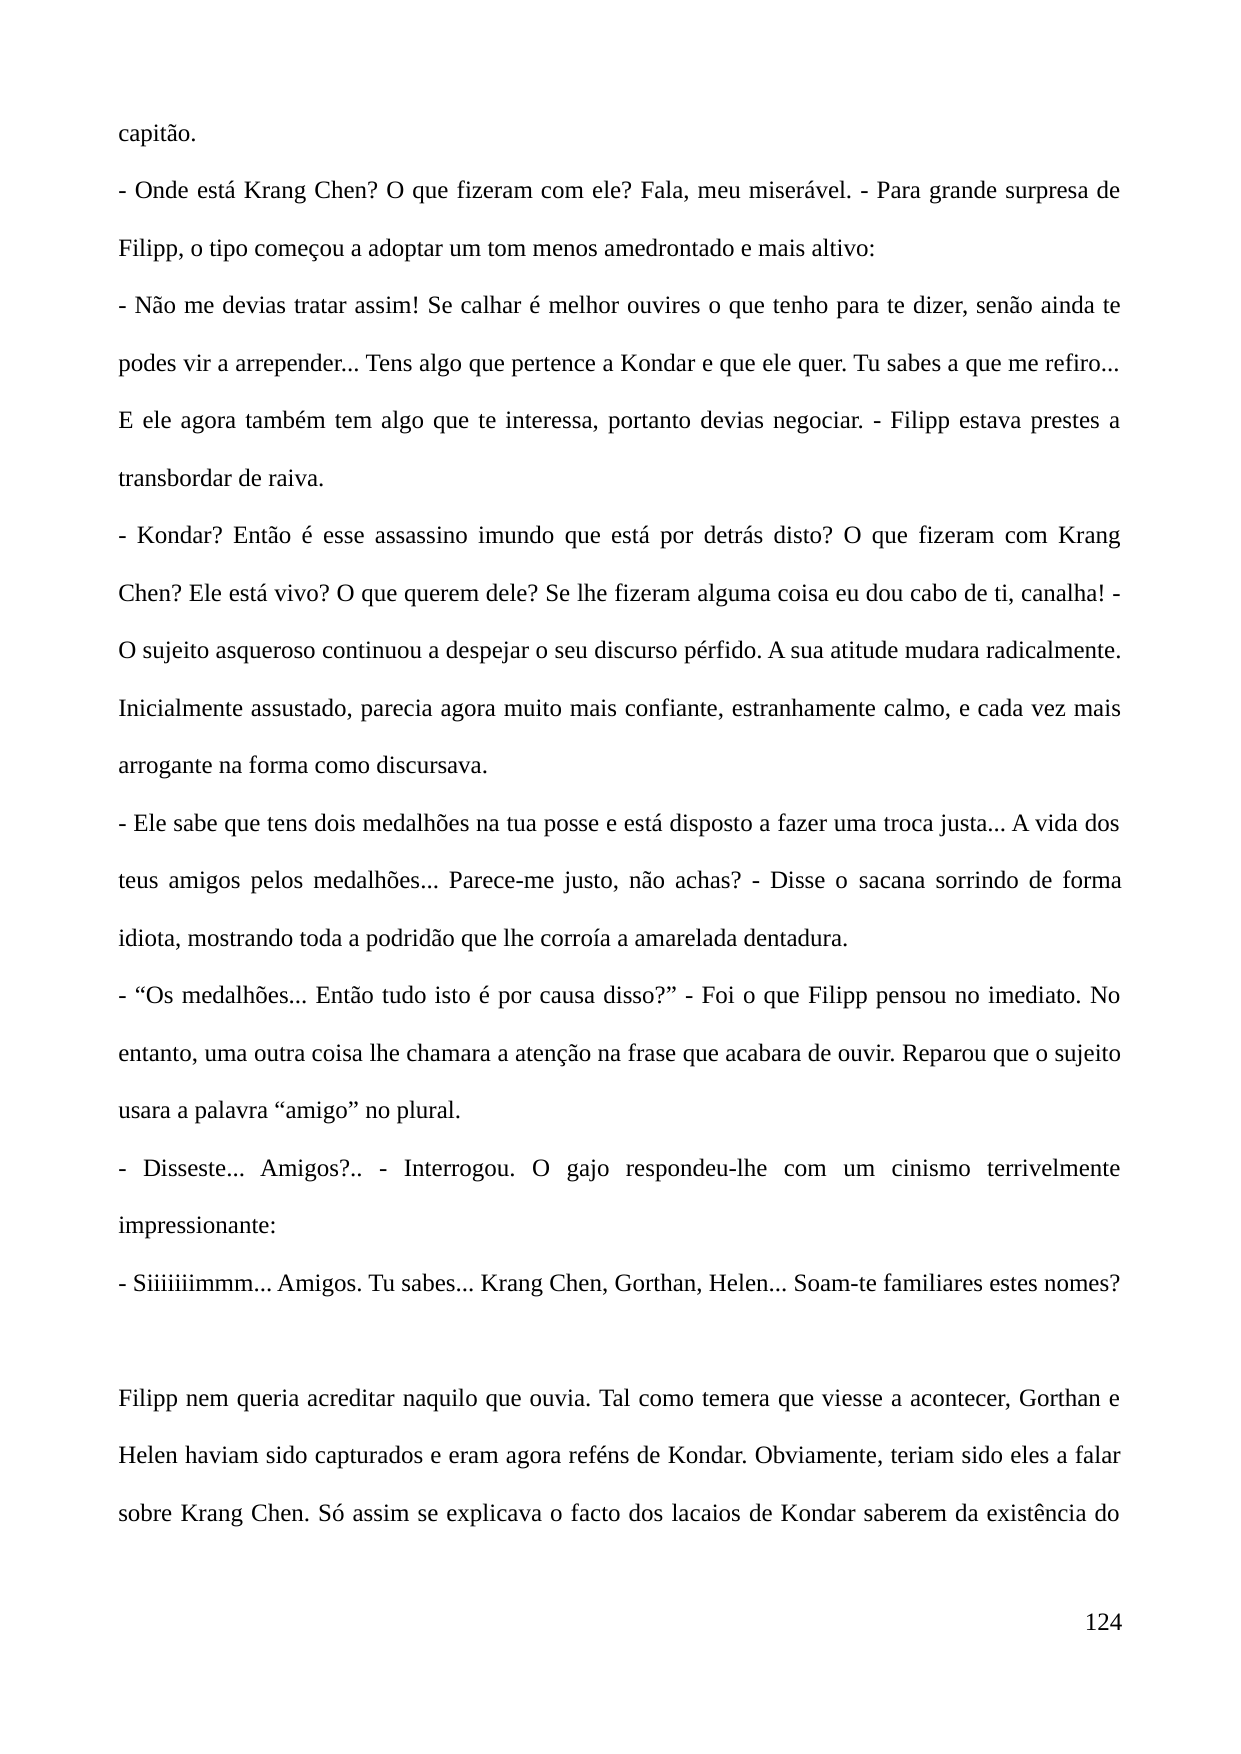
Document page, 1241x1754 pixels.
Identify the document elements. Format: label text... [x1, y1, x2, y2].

text - Disseste... Amigos?.. - Interrogou. O gajo respondeu-lhe com um cinismo terrivelmente impressionante: [118, 1153, 1122, 1239]
text - Onde está Krang Chen? O que fizeram com ele? Fala, meu miserável. - Para grande surpresa de Filipp, o tipo começou a adoptar um tom menos amedrontado e mais altivo: [118, 176, 1122, 262]
text Filipp nem queria acreditar naquilo que ouvia. Tal como temera que viesse a acontecer, Gorthan e Helen haviam sido capturados e eram agora reféns de Kondar. Obviamente, teriam sido eles a falar sobre Krang Chen. Só assim se explicava o facto dos lacaios de Kondar saberem da existência do [118, 1383, 1122, 1527]
text - Siiiiiiimmm... Amigos. Tu sabes... Krang Chen, Gorthan, Helen... Soam-te familiares estes nomes? [118, 1268, 1122, 1297]
text - Não me devias tratar assim! Se calhar é melhor ouvires o que tenho para te dizer, senão ainda te podes vir a arrepender... Tens algo que pertence a Kondar e que ele quer. Tu sabes a que me refiro... E ele agora também tem algo que te interessa, portanto devias negociar. - Filipp estava prestes a transbordar de raiva. [118, 291, 1122, 492]
text capitão. [118, 118, 1122, 147]
text - “Os medalhões... Então tudo isto é por causa disso?” - Foi o que Filipp pensou no imediato. No entanto, uma outra coisa lhe chamara a atenção na frase que acabara de ouvir. Reparou que o sujeito usara a palavra “amigo” no plural. [118, 981, 1122, 1124]
text - Ele sabe que tens dois medalhões na tua posse e está disposto a fazer uma troca justa... A vida dos teus amigos pelos medalhões... Parece-me justo, não achas? - Disse o sacana sorrindo de forma idiota, mostrando toda a podridão que lhe corroía a amarelada dentadura. [118, 808, 1122, 952]
text - Kondar? Então é esse assassino imundo que está por detrás disto? O que fizeram com Krang Chen? Ele está vivo? O que querem dele? Se lhe fizeram alguma coisa eu dou cabo de ti, canalha! - O sujeito asqueroso continuou a despejar o seu discurso pérfido. A sua atitude mudara radicalmente. Inicialmente assustado, parecia agora muito mais confiante, estranhamente calmo, e cada vez mais arrogante na forma como discursava. [118, 521, 1122, 779]
